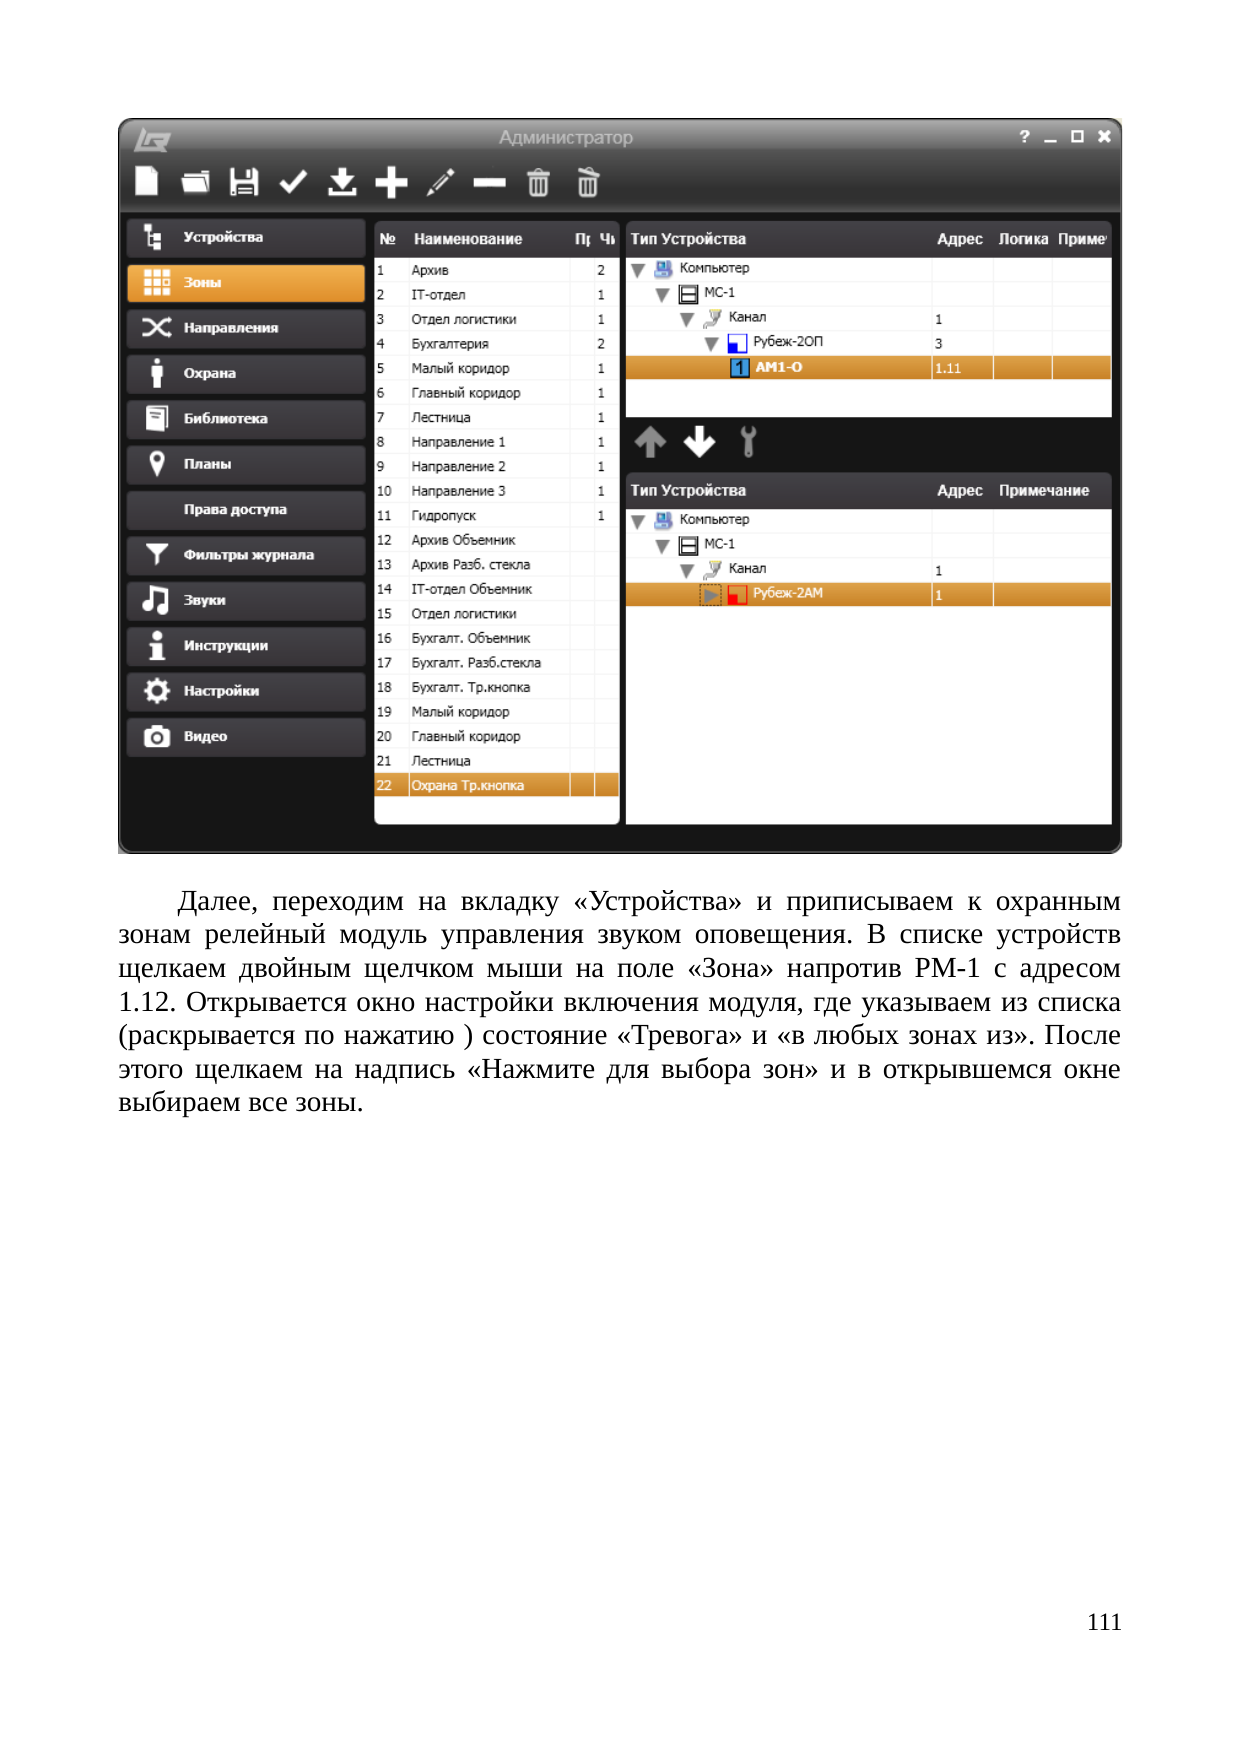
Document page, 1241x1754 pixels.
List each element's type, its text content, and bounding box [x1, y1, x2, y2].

picture [118, 118, 1123, 854]
text Далее, переходим на вкладку «Устройства» и приписываем к охранным зонам релейный модуль управления звуком оповещения. В списке устройств щелкаем двойным щелчком мыши на поле «Зона» напротив РМ-1 с адресом 1.12. Открывается окно настройки включения модуля, где указываем из списка (раскрывается по нажатию ) состояние «Тревога» и «в любых зонах из». После этого щелкаем на надпись «Нажмите для выбора зон» и в открывшемся окне выбираем все зоны. [118, 854, 1122, 1118]
